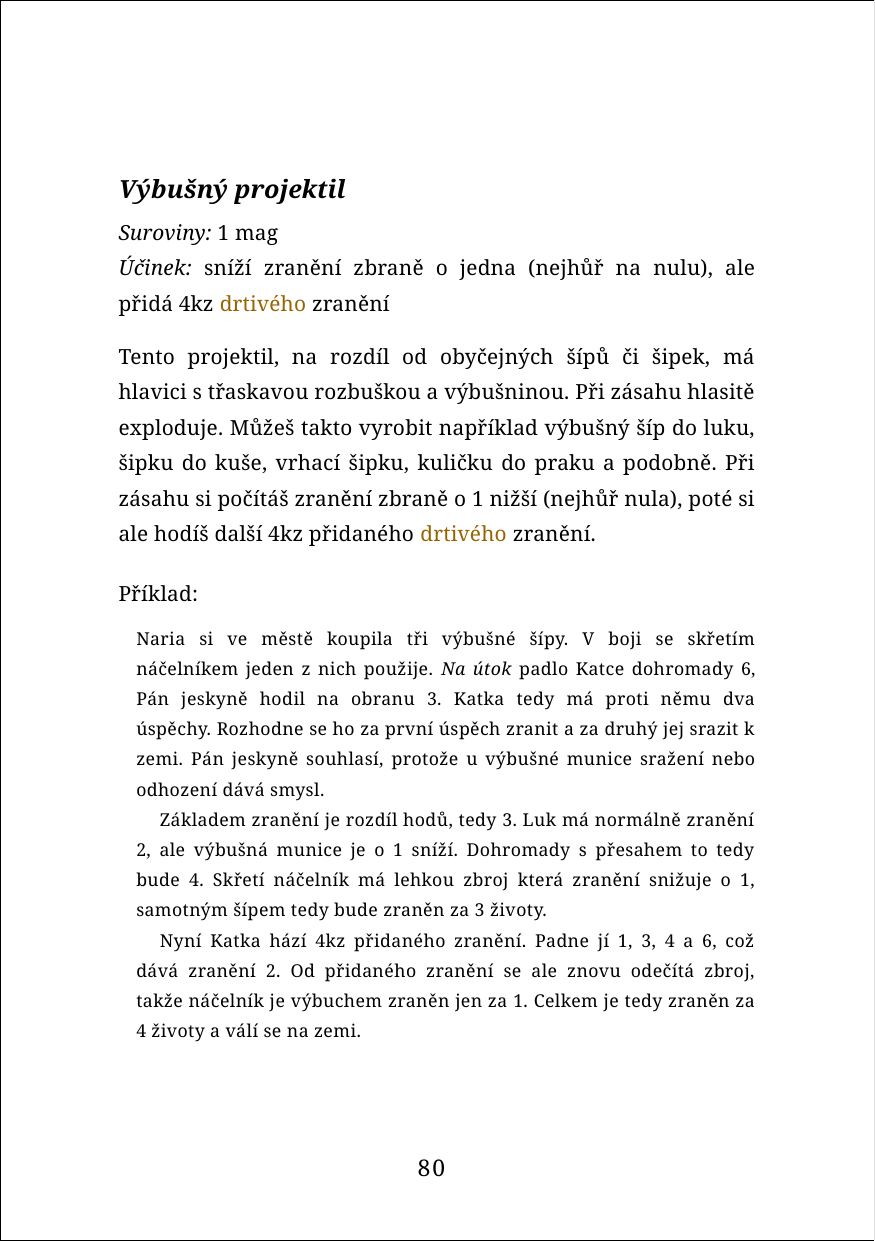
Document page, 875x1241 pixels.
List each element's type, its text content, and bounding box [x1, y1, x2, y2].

text Tento projektil, na rozdíl od obyčejných šípů či šipek, má hlavici s třaskavou rozbuškou a výbušninou. Při zásahu hlasitě exploduje. Můžeš takto vyrobit například výbušný šíp do luku, šipku do kuše, vrhací šipku, kuličku do praku a podobně. Při zásahu si počítáš zranění zbraně o 1 nižší (nejhůř nula), poté si ale hodíš další 4kz přidaného drtivého zranění. [118, 342, 756, 548]
text Příklad: [118, 579, 756, 607]
text Suroviny: 1 mag Účinek: sníží zranění zbraně o jedna (nejhůř na nulu), ale přidá 4kz drtivého zranění [118, 218, 756, 317]
text Naria si ve městě koupila tři výbušné šípy. V boji se skřetím náčelníkem jeden z nich použije. Na útok padlo Katce dohromady 6, Pán jeskyně hodil na obranu 3. Katka tedy má proti němu dva úspěchy. Rozhodne se ho za první úspěch zranit a za druhý jej srazit k zemi. Pán jeskyně souhlasí, protože u výbušné munice sražení nebo odhození dává smysl. Základem zranění je rozdíl hodů, tedy 3. Luk má normálně zranění 2, ale výbušná munice je o 1 sníží. Dohromady s přesahem to tedy bude 4. Skřetí náčelník má lehkou zbroj která zranění snižuje o 1, samotným šípem tedy bude zraněn za 3 životy. Nyní Katka hází 4kz přidaného zranění. Padne jí 1, 3, 4 a 6, což dává zranění 2. Od přidaného zranění se ale znovu odečítá zbroj, takže náčelník je výbuchem zraněn jen za 1. Celkem je tedy zraněn za 4 životy a válí se na zemi. [136, 626, 756, 1043]
subtitle Výbušný projektil [118, 172, 756, 206]
